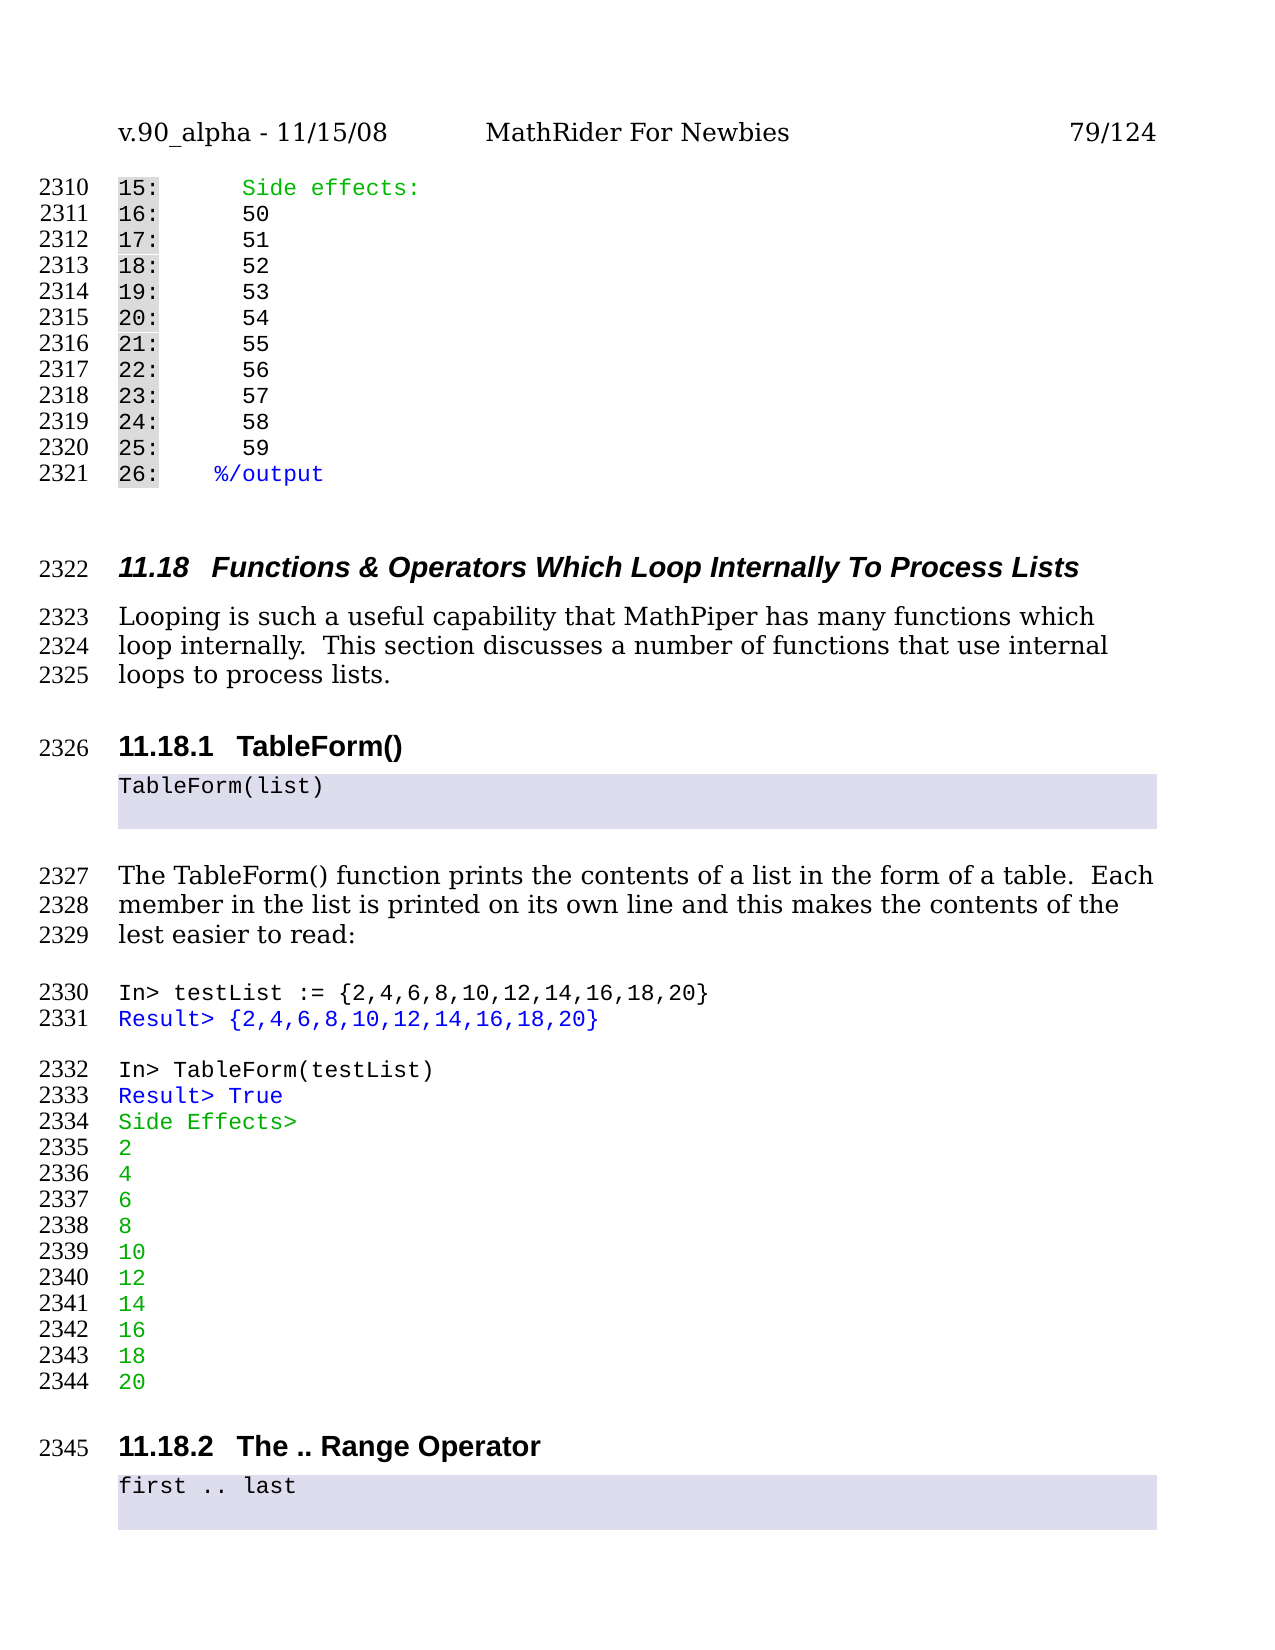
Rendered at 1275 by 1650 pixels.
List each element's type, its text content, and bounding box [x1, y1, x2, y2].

text 16: 50 [118, 203, 1157, 229]
subtitle Functions & Operators Which Loop Internally To Process Lists [118, 551, 1157, 584]
text In> testList := {2,4,6,8,10,12,14,16,18,20} [118, 981, 1157, 1007]
text 12 [118, 1266, 1157, 1292]
text 8 [118, 1214, 1157, 1240]
text 16 [118, 1318, 1157, 1344]
text 18 [118, 1344, 1157, 1370]
text 19: 53 [118, 281, 1157, 306]
text 20 [118, 1370, 1157, 1396]
text 22: 56 [118, 358, 1157, 384]
subtitle The .. Range Operator [118, 1429, 1157, 1463]
text 18: 52 [118, 254, 1157, 281]
text 4 [118, 1163, 1157, 1188]
table_header first .. last [118, 1475, 1157, 1530]
table_header TableForm(list) [118, 774, 1157, 829]
text 15: Side effects: [118, 177, 1157, 203]
text The TableForm() function prints the contents of a list in the form of a table. Each member in the list is printed on its own line and this makes the contents of the lest easier to read: [118, 862, 1157, 949]
text Looping is such a useful capability that MathPiper has many functions which loop internally. This section discusses a number of functions that use internal loops to process lists. [118, 602, 1157, 689]
text Result> True [118, 1085, 1157, 1111]
subtitle TableForm() [118, 729, 1157, 762]
text 14 [118, 1292, 1157, 1318]
text 26: %/output [118, 462, 1157, 488]
text 10 [118, 1240, 1157, 1266]
text 23: 57 [118, 384, 1157, 410]
text 21: 55 [118, 332, 1157, 358]
text Result> {2,4,6,8,10,12,14,16,18,20} [118, 1007, 1157, 1033]
text In> TableForm(testList) [118, 1059, 1157, 1085]
text 6 [118, 1188, 1157, 1214]
text 17: 51 [118, 229, 1157, 254]
text 20: 54 [118, 306, 1157, 332]
text 25: 59 [118, 436, 1157, 462]
text 2 [118, 1137, 1157, 1163]
text 24: 58 [118, 410, 1157, 436]
text Side Effects> [118, 1111, 1157, 1137]
